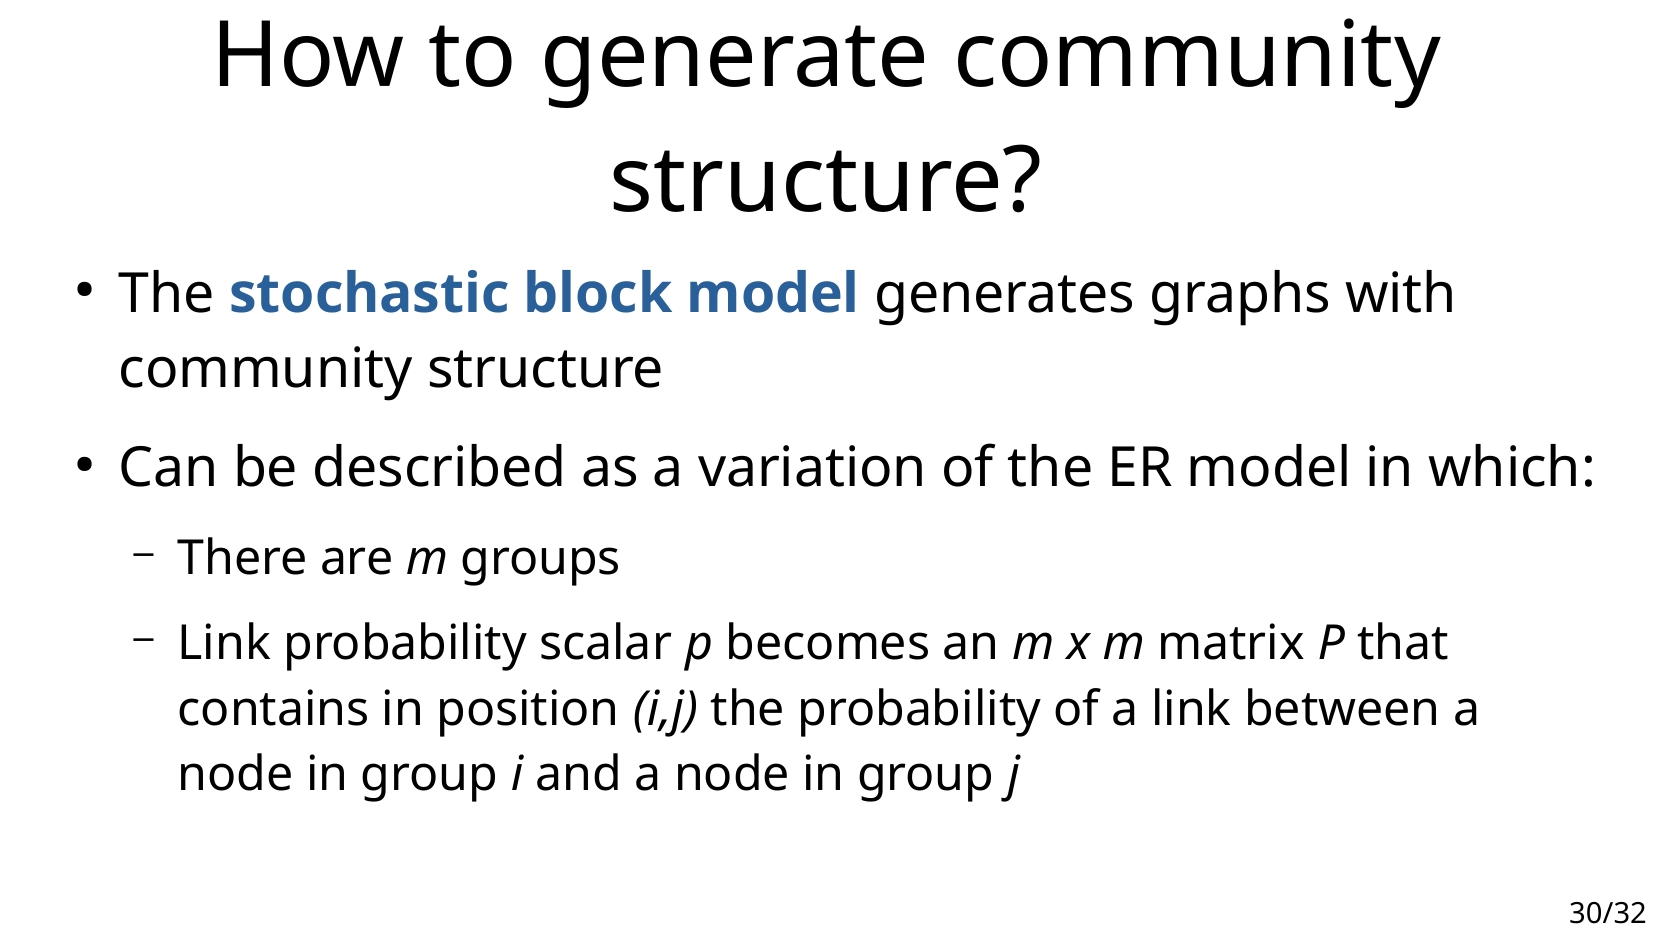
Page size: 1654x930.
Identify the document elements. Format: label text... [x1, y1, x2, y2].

title How to generate community structure? [82, 1, 1571, 225]
list The stochastic block model generates graphs with community structure Can be described as a variation of the ER model in which: There are m groups Link probability scalar p becomes an m x m matrix P that contains in position (i,j) the probability of a link between a node in group i and a node in group j [60, 252, 1606, 871]
